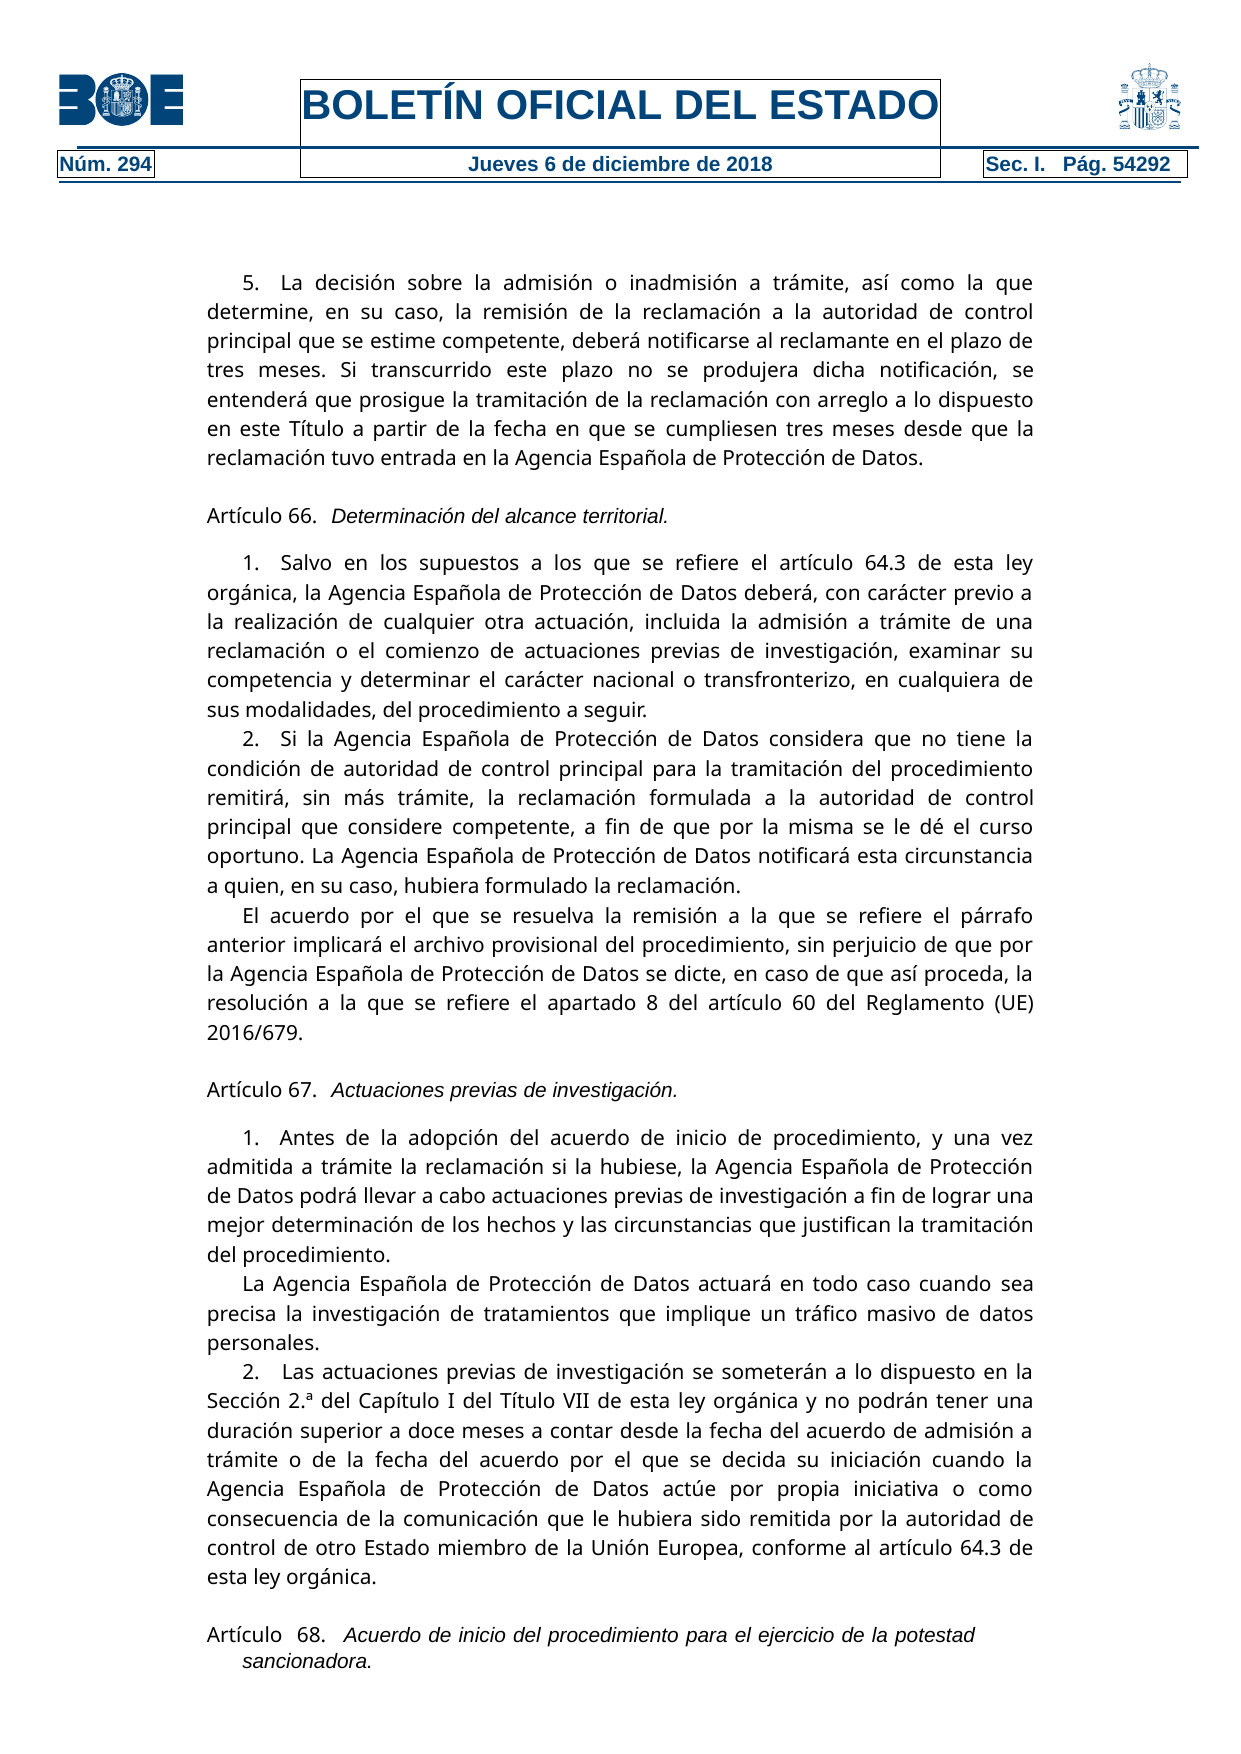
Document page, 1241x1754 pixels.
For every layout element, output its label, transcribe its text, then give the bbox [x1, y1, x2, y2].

list La decisión sobre la admisión o inadmisión a trámite, así como la que determine, en su caso, la remisión de la reclamación a la autoridad de control principal que se estime competente, deberá notificarse al reclamante en el plazo de tres meses. Si transcurrido este plazo no se produjera dicha notificación, se entenderá que prosigue la tramitación de la reclamación con arreglo a lo dispuesto en este Título a partir de la fecha en que se cumpliesen tres meses desde que la reclamación tuvo entrada en la Agencia Española de Protección de Datos. [207, 268, 1034, 472]
list Salvo en los supuestos a los que se refiere el artículo 64.3 de esta ley orgánica, la Agencia Española de Protección de Datos deberá, con carácter previo a la realización de cualquier otra actuación, incluida la admisión a trámite de una reclamación o el comienzo de actuaciones previas de investigación, examinar su competencia y determinar el carácter nacional o transfronterizo, en cualquiera de sus modalidades, del procedimiento a seguir. [207, 548, 1034, 723]
text La Agencia Española de Protección de Datos actuará en todo caso cuando sea precisa la investigación de tratamientos que implique un tráfico masivo de datos personales. [207, 1269, 1034, 1356]
picture [1118, 63, 1181, 130]
list Si la Agencia Española de Protección de Datos considera que no tiene la condición de autoridad de control principal para la tramitación del procedimiento remitirá, sin más trámite, la reclamación formulada a la autoridad de control principal que considere competente, a fin de que por la misma se le dé el curso oportuno. La Agencia Española de Protección de Datos notificará esta circunstancia a quien, en su caso, hubiera formulado la reclamación. [207, 724, 1034, 899]
text Artículo 68. Acuerdo de inicio del procedimiento para el ejercicio de la potestad sancionadora. [207, 1620, 1034, 1673]
list Las actuaciones previas de investigación se someterán a lo dispuesto en la Sección 2.ª del Capítulo I del Título VII de esta ley orgánica y no podrán tener una duración superior a doce meses a contar desde la fecha del acuerdo de admisión a trámite o de la fecha del acuerdo por el que se decida su iniciación cuando la Agencia Española de Protección de Datos actúe por propia iniciativa o como consecuencia de la comunicación que le hubiera sido remitida por la autoridad de control de otro Estado miembro de la Unión Europea, conforme al artículo 64.3 de esta ley orgánica. [207, 1357, 1034, 1591]
text El acuerdo por el que se resuelva la remisión a la que se refiere el párrafo anterior implicará el archivo provisional del procedimiento, sin perjuicio de que por la Agencia Española de Protección de Datos se dicte, en caso de que así proceda, la resolución a la que se refiere el apartado 8 del artículo 60 del Reglamento (UE) 2016/679. [207, 901, 1034, 1046]
text Artículo 67. Actuaciones previas de investigación. [207, 1076, 1198, 1104]
list Antes de la adopción del acuerdo de inicio de procedimiento, y una vez admitida a trámite la reclamación si la hubiese, la Agencia Española de Protección de Datos podrá llevar a cabo actuaciones previas de investigación a fin de lograr una mejor determinación de los hechos y las circunstancias que justifican la tramitación del procedimiento. [207, 1123, 1034, 1268]
picture [59, 73, 183, 126]
text Artículo 66. Determinación del alcance territorial. [207, 501, 1198, 530]
